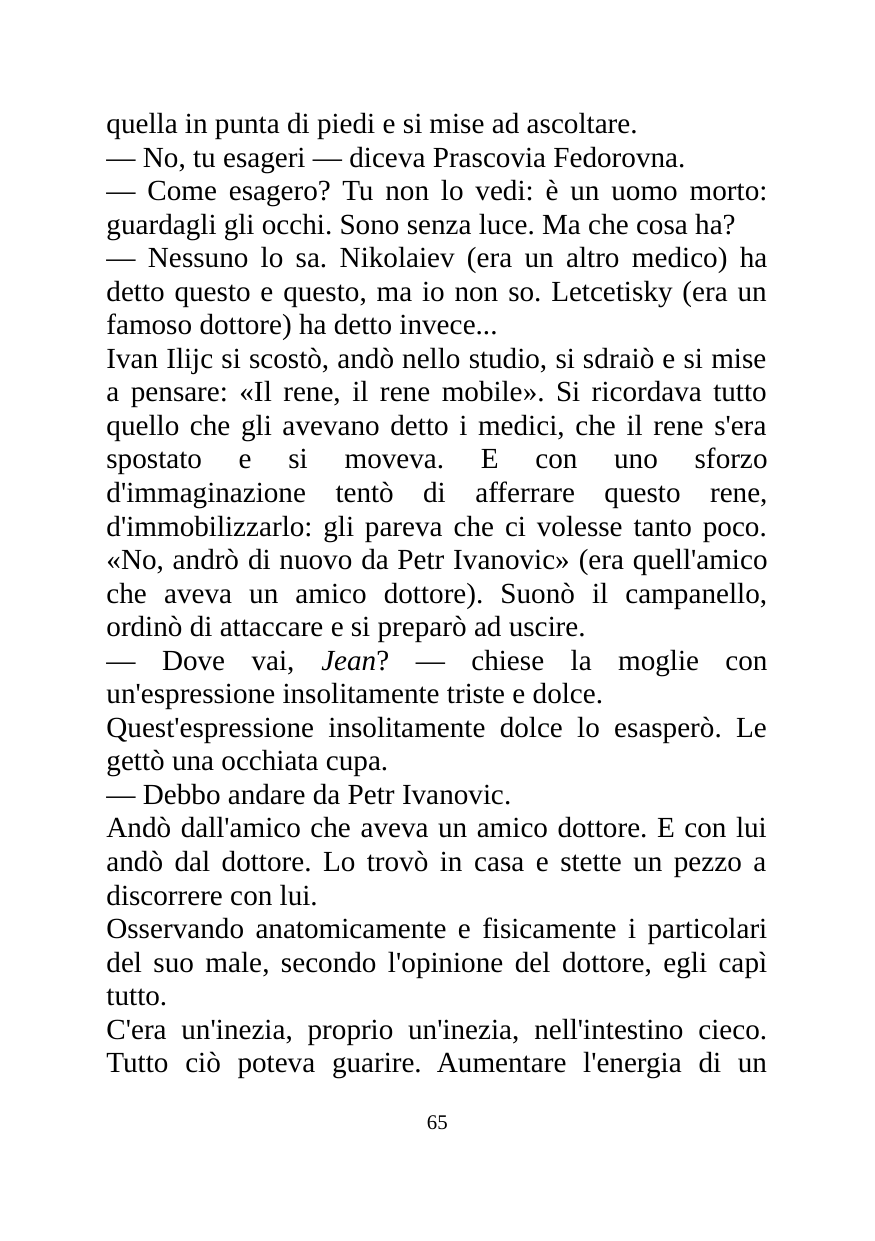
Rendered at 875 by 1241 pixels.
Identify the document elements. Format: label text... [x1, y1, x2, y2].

text Andò dall'amico che aveva un amico dottore. E con lui andò dal dottore. Lo trovò in casa e stette un pezzo a discorrere con lui. [106, 811, 768, 911]
text — Nessuno lo sa. Nikolaiev (era un altro medico) ha detto questo e questo, ma io non so. Letcetisky (era un famoso dottore) ha detto invece... [106, 240, 768, 341]
text — Come esagero? Tu non lo vedi: è un uomo morto: guardagli gli occhi. Sono senza luce. Ma che cosa ha? [106, 173, 768, 240]
text Osservando anatomicamente e fisicamente i particolari del suo male, secondo l'opinione del dottore, egli capì tutto. [106, 911, 768, 1012]
text — Debbo andare da Petr Ivanovic. [106, 777, 768, 811]
text Ivan Ilijc si scostò, andò nello studio, si sdraiò e si mise a pensare: «Il rene, il rene mobile». Si ricordava tutto quello che gli avevano detto i medici, che il rene s'era spostato e si moveva. E con uno sforzo d'immaginazione tentò di afferrare questo rene, d'immobilizzarlo: gli pareva che ci volesse tanto poco. «No, andrò di nuovo da Petr Ivanovic» (era quell'amico che aveva un amico dottore). Suonò il campanello, ordinò di attaccare e si preparò ad uscire. [106, 341, 768, 643]
text — No, tu esageri — diceva Prascovia Fedorovna. [106, 140, 768, 173]
text C'era un'inezia, proprio un'inezia, nell'intestino cieco. Tutto ciò poteva guarire. Aumentare l'energia di un [106, 1012, 768, 1079]
text — Dove vai, Jean? — chiese la moglie con un'espressione insolitamente triste e dolce. [106, 643, 768, 710]
text quella in punta di piedi e si mise ad ascoltare. [106, 106, 768, 140]
text Quest'espressione insolitamente dolce lo esasperò. Le gettò una occhiata cupa. [106, 710, 768, 777]
